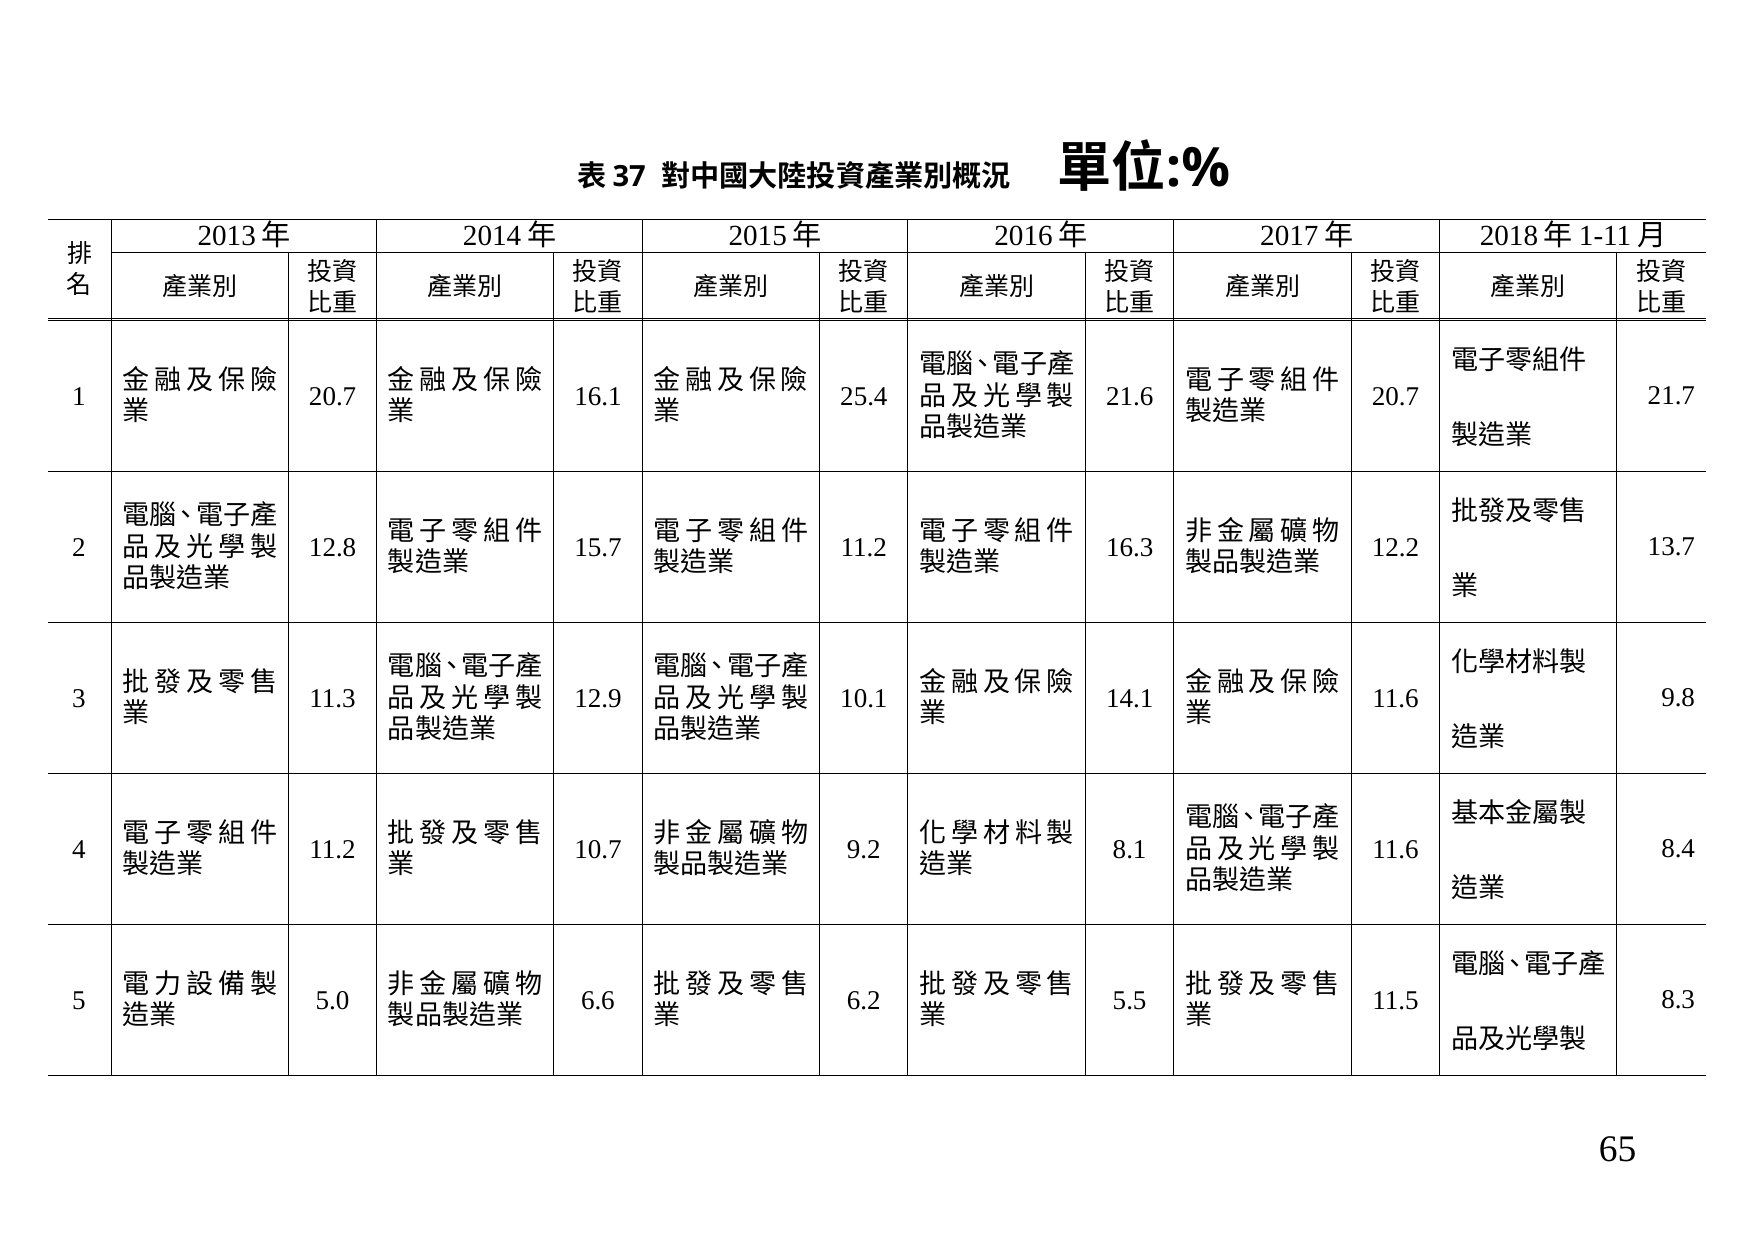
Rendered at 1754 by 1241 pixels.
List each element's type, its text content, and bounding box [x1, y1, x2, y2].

table_cell 6.2 [820, 925, 907, 1075]
table_cell 電腦、電子產品及光學製品製造業 [643, 623, 819, 773]
table_cell 14.1 [1086, 623, 1173, 773]
table_cell 25.4 [820, 321, 907, 471]
table_cell 基本金屬製造業 [1440, 774, 1616, 924]
table_cell 投資比重 [1352, 253, 1439, 317]
table_cell 投資比重 [1086, 253, 1173, 317]
table_cell 化學材料製造業 [908, 774, 1085, 924]
table_cell 3 [48, 623, 111, 773]
table_cell 8.1 [1086, 774, 1173, 924]
table_cell 產業別 [1174, 253, 1351, 317]
table_cell 10.1 [820, 623, 907, 773]
table_cell 電腦、電子產品及光學製品製造業 [377, 623, 553, 773]
table_cell 電子零組件製造業 [643, 472, 819, 622]
table_cell 11.5 [1352, 925, 1439, 1075]
table_cell 5.5 [1086, 925, 1173, 1075]
table_cell 6.6 [554, 925, 642, 1075]
table_cell 電子零組件製造業 [112, 774, 288, 924]
table_cell 投資比重 [289, 253, 376, 317]
table_cell 1 [48, 321, 111, 471]
table_cell 11.3 [289, 623, 376, 773]
table_cell 16.1 [554, 321, 642, 471]
table_cell 21.6 [1086, 321, 1173, 471]
table_cell 批發及零售業 [112, 623, 288, 773]
table_cell 非金屬礦物製品製造業 [643, 774, 819, 924]
table_cell 電腦、電子產品及光學製品製造業 [908, 321, 1085, 471]
table_cell 9.8 [1617, 623, 1706, 773]
table_cell 16.3 [1086, 472, 1173, 622]
table_cell 8.3 [1617, 925, 1706, 1075]
table_cell 4 [48, 774, 111, 924]
table_cell 投資比重 [554, 253, 642, 317]
table_cell 電腦、電子產品及光學製 [1440, 925, 1616, 1075]
table_header 2014年 [377, 220, 642, 252]
table_cell 電子零組件製造業 [908, 472, 1085, 622]
table_cell 8.4 [1617, 774, 1706, 924]
table_cell 非金屬礦物製品製造業 [377, 925, 553, 1075]
table_cell 20.7 [1352, 321, 1439, 471]
table_cell 金融及保險業 [908, 623, 1085, 773]
table_header 2013年 [112, 220, 376, 252]
table_cell 批發及零售業 [377, 774, 553, 924]
table_cell 投資比重 [820, 253, 907, 317]
table_header 2015年 [643, 220, 907, 252]
table_cell 產業別 [643, 253, 819, 317]
table_cell 11.2 [820, 472, 907, 622]
table_cell 非金屬礦物製品製造業 [1174, 472, 1351, 622]
table_cell 21.7 [1617, 321, 1706, 471]
table_cell 20.7 [289, 321, 376, 471]
table_cell 批發及零售業 [1440, 472, 1616, 622]
table_cell 金融及保險業 [643, 321, 819, 471]
table_cell 12.9 [554, 623, 642, 773]
table_cell 13.7 [1617, 472, 1706, 622]
table_header 2016年 [908, 220, 1173, 252]
table_header 2018年1-11月 [1440, 220, 1706, 252]
table_cell 金融及保險業 [377, 321, 553, 471]
table_cell 11.6 [1352, 774, 1439, 924]
table_cell 產業別 [1440, 253, 1616, 317]
table_cell 11.2 [289, 774, 376, 924]
table_header 排名 [48, 220, 111, 317]
table_cell 電子零組件製造業 [1440, 321, 1616, 471]
table_cell 產業別 [112, 253, 288, 317]
table_cell 化學材料製造業 [1440, 623, 1616, 773]
table_cell 15.7 [554, 472, 642, 622]
table_cell 12.2 [1352, 472, 1439, 622]
table_cell 金融及保險業 [1174, 623, 1351, 773]
table_cell 電子零組件製造業 [1174, 321, 1351, 471]
table_cell 9.2 [820, 774, 907, 924]
table_cell 2 [48, 472, 111, 622]
table_cell 產業別 [377, 253, 553, 317]
table_cell 金融及保險業 [112, 321, 288, 471]
table_cell 產業別 [908, 253, 1085, 317]
table_cell 投資比重 [1617, 253, 1706, 317]
table_cell 電腦、電子產品及光學製品製造業 [1174, 774, 1351, 924]
table_cell 11.6 [1352, 623, 1439, 773]
table_cell 5 [48, 925, 111, 1075]
table_header 2017年 [1174, 220, 1439, 252]
table_cell 電力設備製造業 [112, 925, 288, 1075]
table_cell 12.8 [289, 472, 376, 622]
table_cell 電子零組件製造業 [377, 472, 553, 622]
table_cell 批發及零售業 [908, 925, 1085, 1075]
table_cell 5.0 [289, 925, 376, 1075]
subtitle 表37 對中國大陸投資產業別概況 單位:% [118, 107, 1636, 219]
table_cell 批發及零售業 [1174, 925, 1351, 1075]
table_cell 電腦、電子產品及光學製品製造業 [112, 472, 288, 622]
table_cell 10.7 [554, 774, 642, 924]
table_cell 批發及零售業 [643, 925, 819, 1075]
